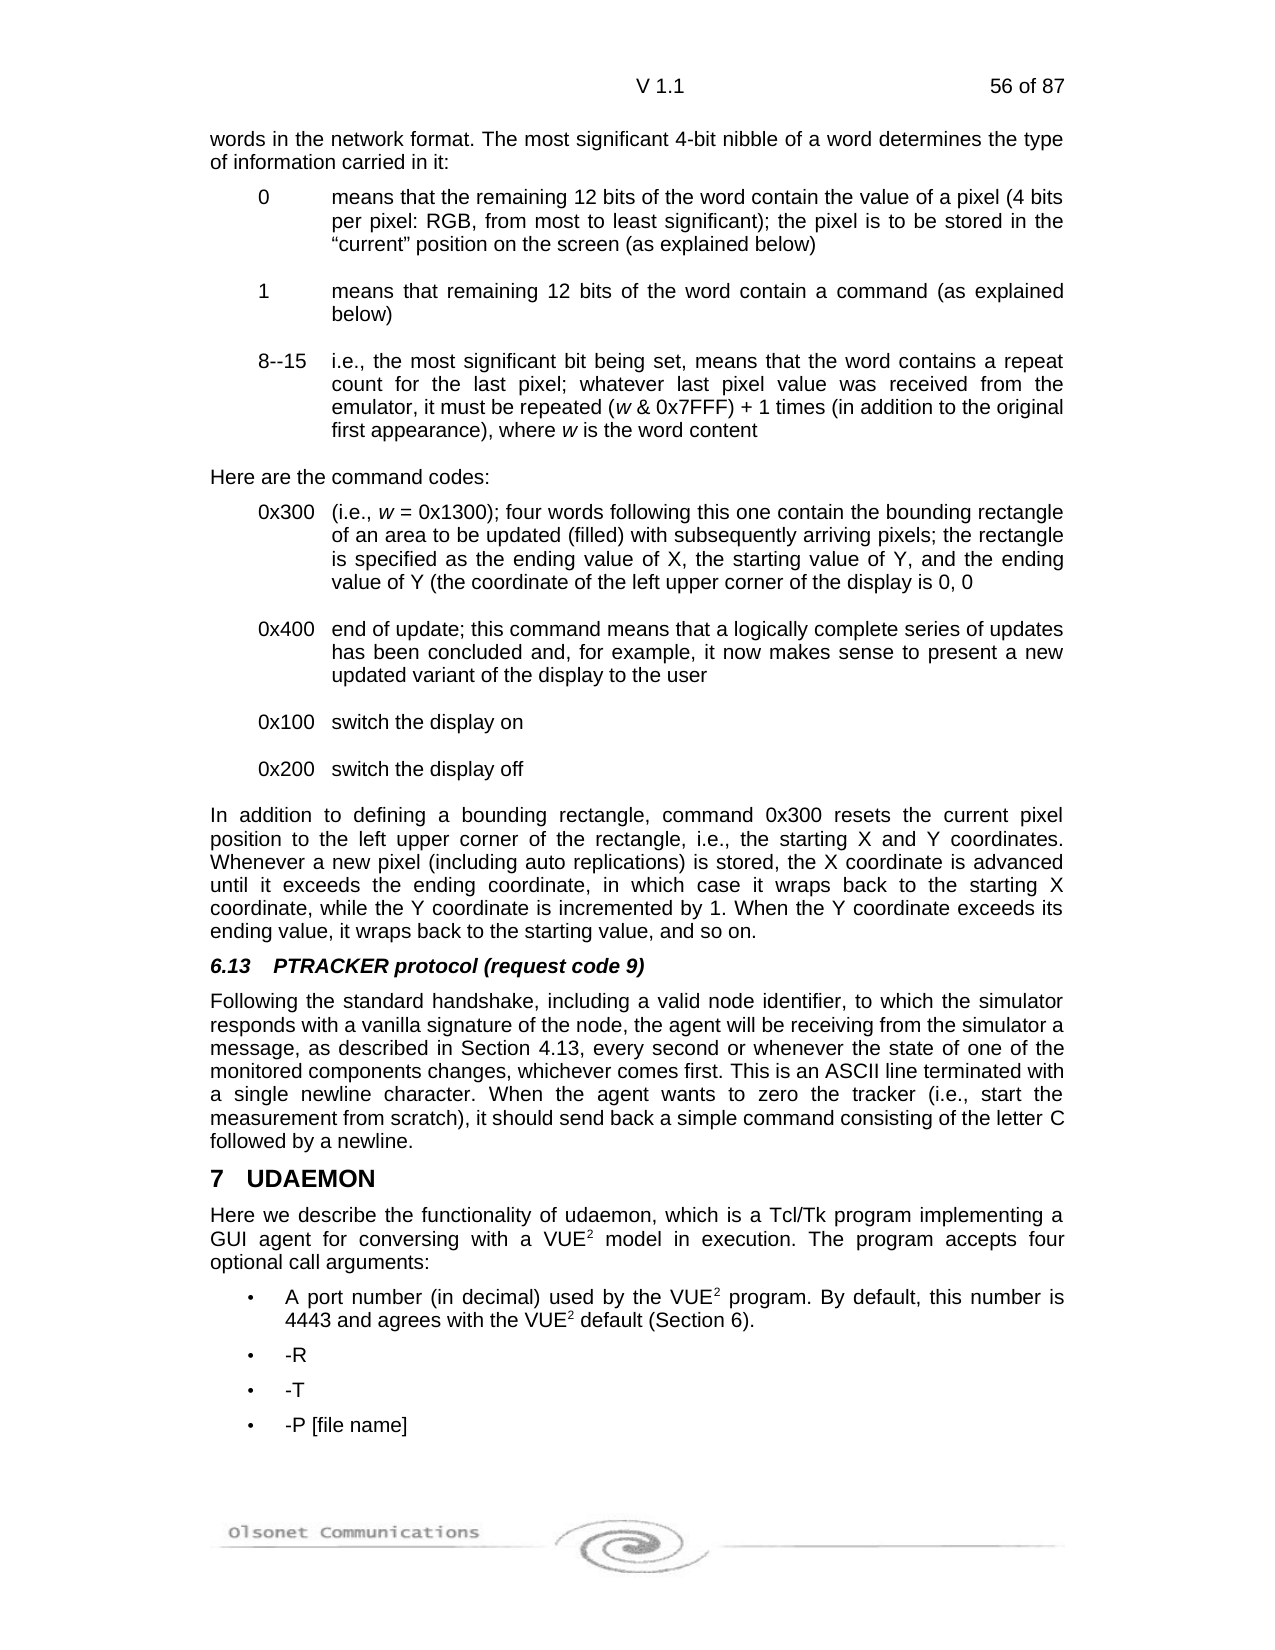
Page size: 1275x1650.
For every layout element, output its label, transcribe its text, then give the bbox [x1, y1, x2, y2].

table_cell 8--15 [258, 349, 331, 466]
list A port number (in decimal) used by the VUE2 program. By default, this number is 4443 and agrees with the VUE2 default (Section 6). [247, 1286, 1065, 1332]
text Here are the command codes: [210, 466, 1065, 489]
subtitle PTRACKER protocol (request code 9) [210, 955, 1065, 978]
table_cell 0x100 [258, 710, 331, 757]
table_cell 0x400 [258, 617, 331, 710]
picture [210, 1504, 1065, 1596]
list -T [247, 1379, 1065, 1402]
table_cell means that remaining 12 bits of the word contain a command (as explained below) [331, 279, 1065, 349]
table_cell 1 [258, 279, 331, 349]
text Here we describe the functionality of udaemon, which is a Tcl/Tk program implementing a GUI agent for conversing with a VUE2 model in execution. The program accepts four optional call arguments: [210, 1204, 1065, 1274]
table_header 0 [258, 186, 331, 279]
table_cell switch the display on [331, 710, 1065, 757]
table_header 0x300 [258, 501, 331, 617]
list -P [file name] [247, 1414, 1065, 1437]
text Following the standard handshake, including a valid node identifier, to which the simulator responds with a vanilla signature of the node, the agent will be receiving from the simulator a message, as described in Section 4.13, every second or whenever the state of one of the monitored components changes, whichever comes first. This is an ASCII line terminated with a single newline character. When the agent wants to zero the tracker (i.e., start the measurement from scratch), it should send back a simple command consisting of the letter C followed by a newline. [210, 990, 1065, 1153]
list -R [247, 1344, 1065, 1367]
text In addition to defining a bounding rectangle, command 0x300 resets the current pixel position to the left upper corner of the rectangle, i.e., the starting X and Y coordinates. Whenever a new pixel (including auto replications) is stored, the X coordinate is advanced until it exceeds the ending coordinate, in which case it wraps back to the starting X coordinate, while the Y coordinate is incremented by 1. When the Y coordinate exceeds its ending value, it wraps back to the starting value, and so on. [210, 804, 1065, 943]
table_header means that the remaining 12 bits of the word contain the value of a pixel (4 bits per pixel: RGB, from most to least significant); the pixel is to be stored in the “current” position on the screen (as explained below) [331, 186, 1065, 279]
subtitle UDAEMON [210, 1164, 1065, 1192]
text words in the network format. The most significant 4-bit nibble of a word determines the type of information carried in it: [210, 128, 1065, 174]
table_cell 0x200 [258, 757, 331, 804]
table_cell end of update; this command means that a logically complete series of updates has been concluded and, for example, it now makes sense to present a new updated variant of the display to the user [331, 617, 1065, 710]
table_header (i.e., w = 0x1300); four words following this one contain the bounding rectangle of an area to be updated (filled) with subsequently arriving pixels; the rectangle is specified as the ending value of X, the starting value of Y, and the ending value of Y (the coordinate of the left upper corner of the display is 0, 0 [331, 501, 1065, 617]
table_cell i.e., the most significant bit being set, means that the word contains a repeat count for the last pixel; whatever last pixel value was received from the emulator, it must be repeated (w & 0x7FFF) + 1 times (in addition to the original first appearance), where w is the word content [331, 349, 1065, 466]
table_cell switch the display off [331, 757, 1065, 804]
